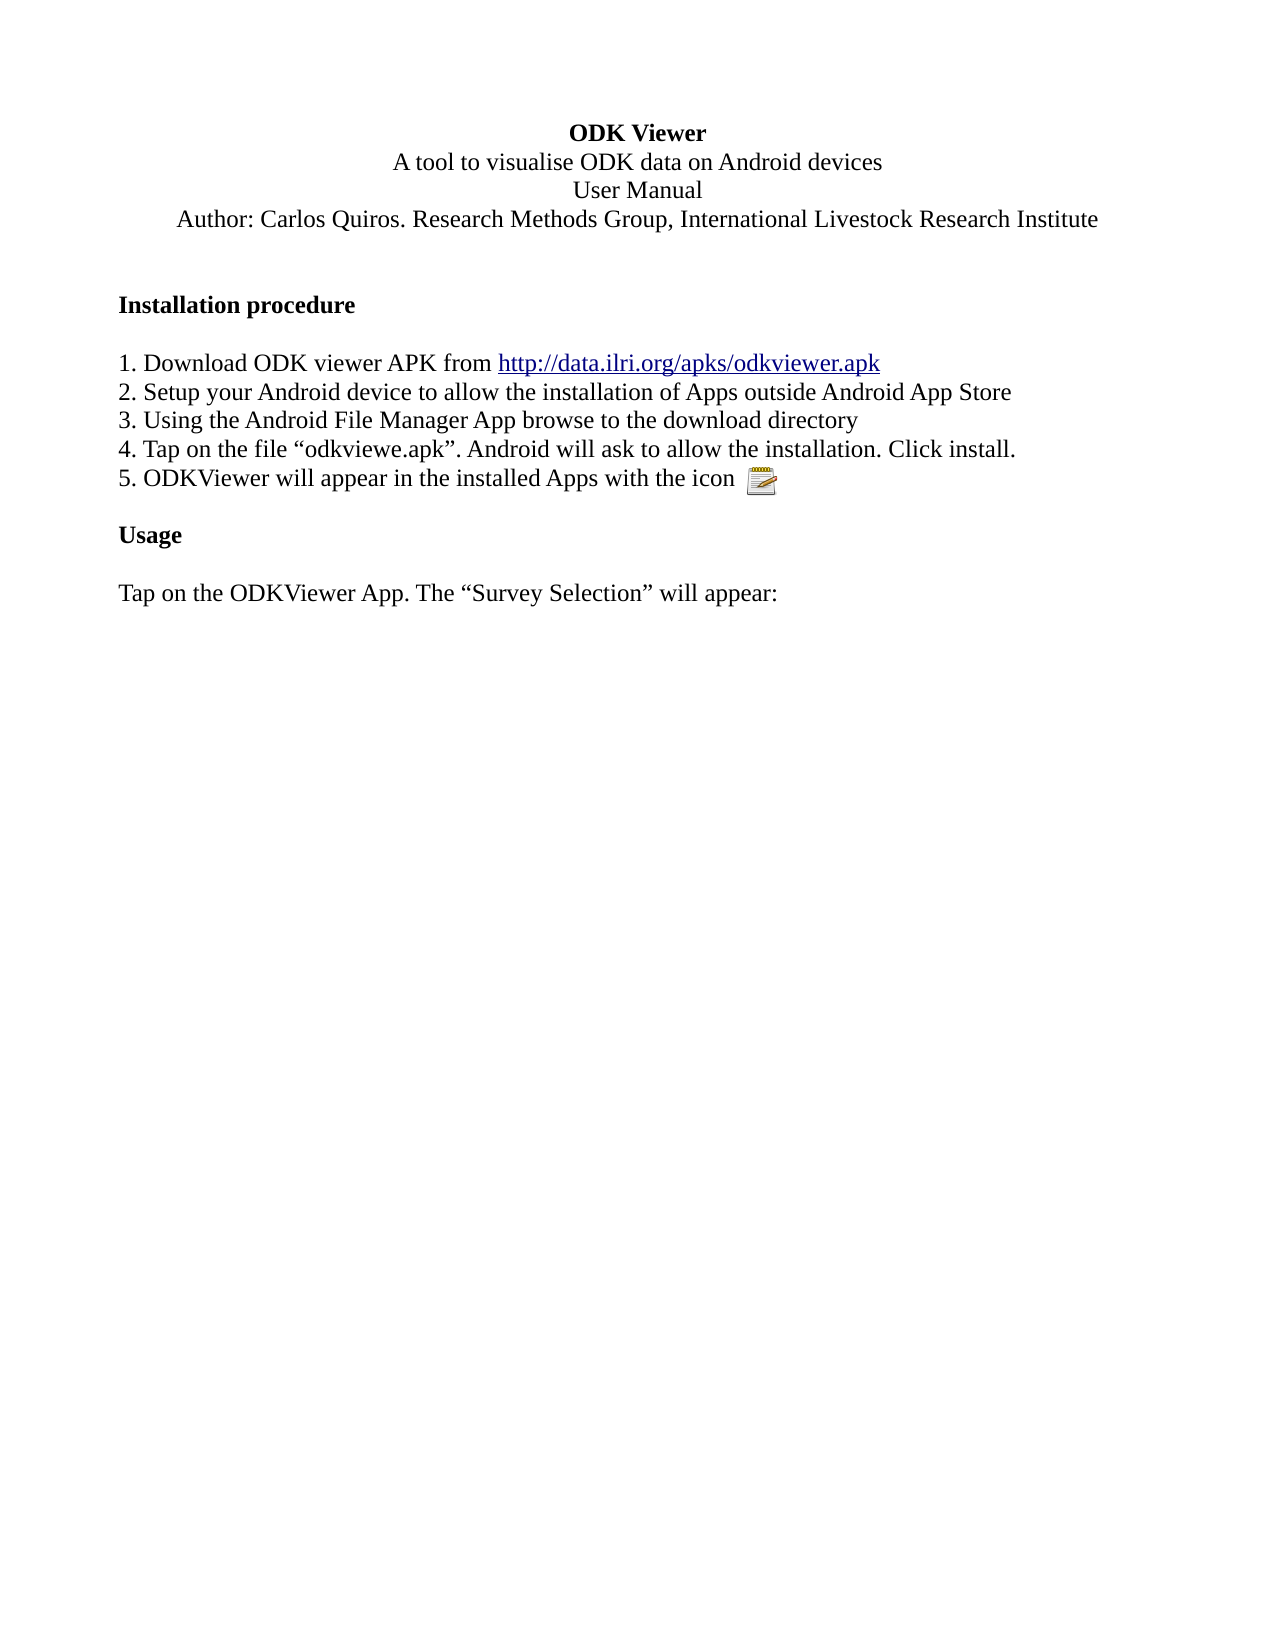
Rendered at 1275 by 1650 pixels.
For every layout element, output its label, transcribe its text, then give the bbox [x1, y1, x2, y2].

text ODK Viewer [118, 118, 1157, 147]
text 3. Using the Android File Manager App browse to the download directory [118, 406, 1157, 434]
text User Manual [118, 176, 1157, 204]
text Author: Carlos Quiros. Research Methods Group, International Livestock Research Institute [118, 204, 1157, 233]
text 4. Tap on the file “odkviewe.apk”. Android will ask to allow the installation. Click install. [118, 434, 1157, 463]
text Usage [118, 521, 1157, 549]
text Tap on the ODKViewer App. The “Survey Selection” will appear: [118, 578, 1157, 607]
text 2. Setup your Android device to allow the installation of Apps outside Android App Store [118, 377, 1157, 406]
text A tool to visualise ODK data on Android devices [118, 147, 1157, 176]
text 1. Download ODK viewer APK from http://data.ilri.org/apks/odkviewer.apk [118, 348, 1157, 377]
text 5. ODKViewer will appear in the installed Apps with the icon [118, 463, 1157, 492]
picture [746, 465, 778, 496]
text Installation procedure [118, 291, 1157, 319]
